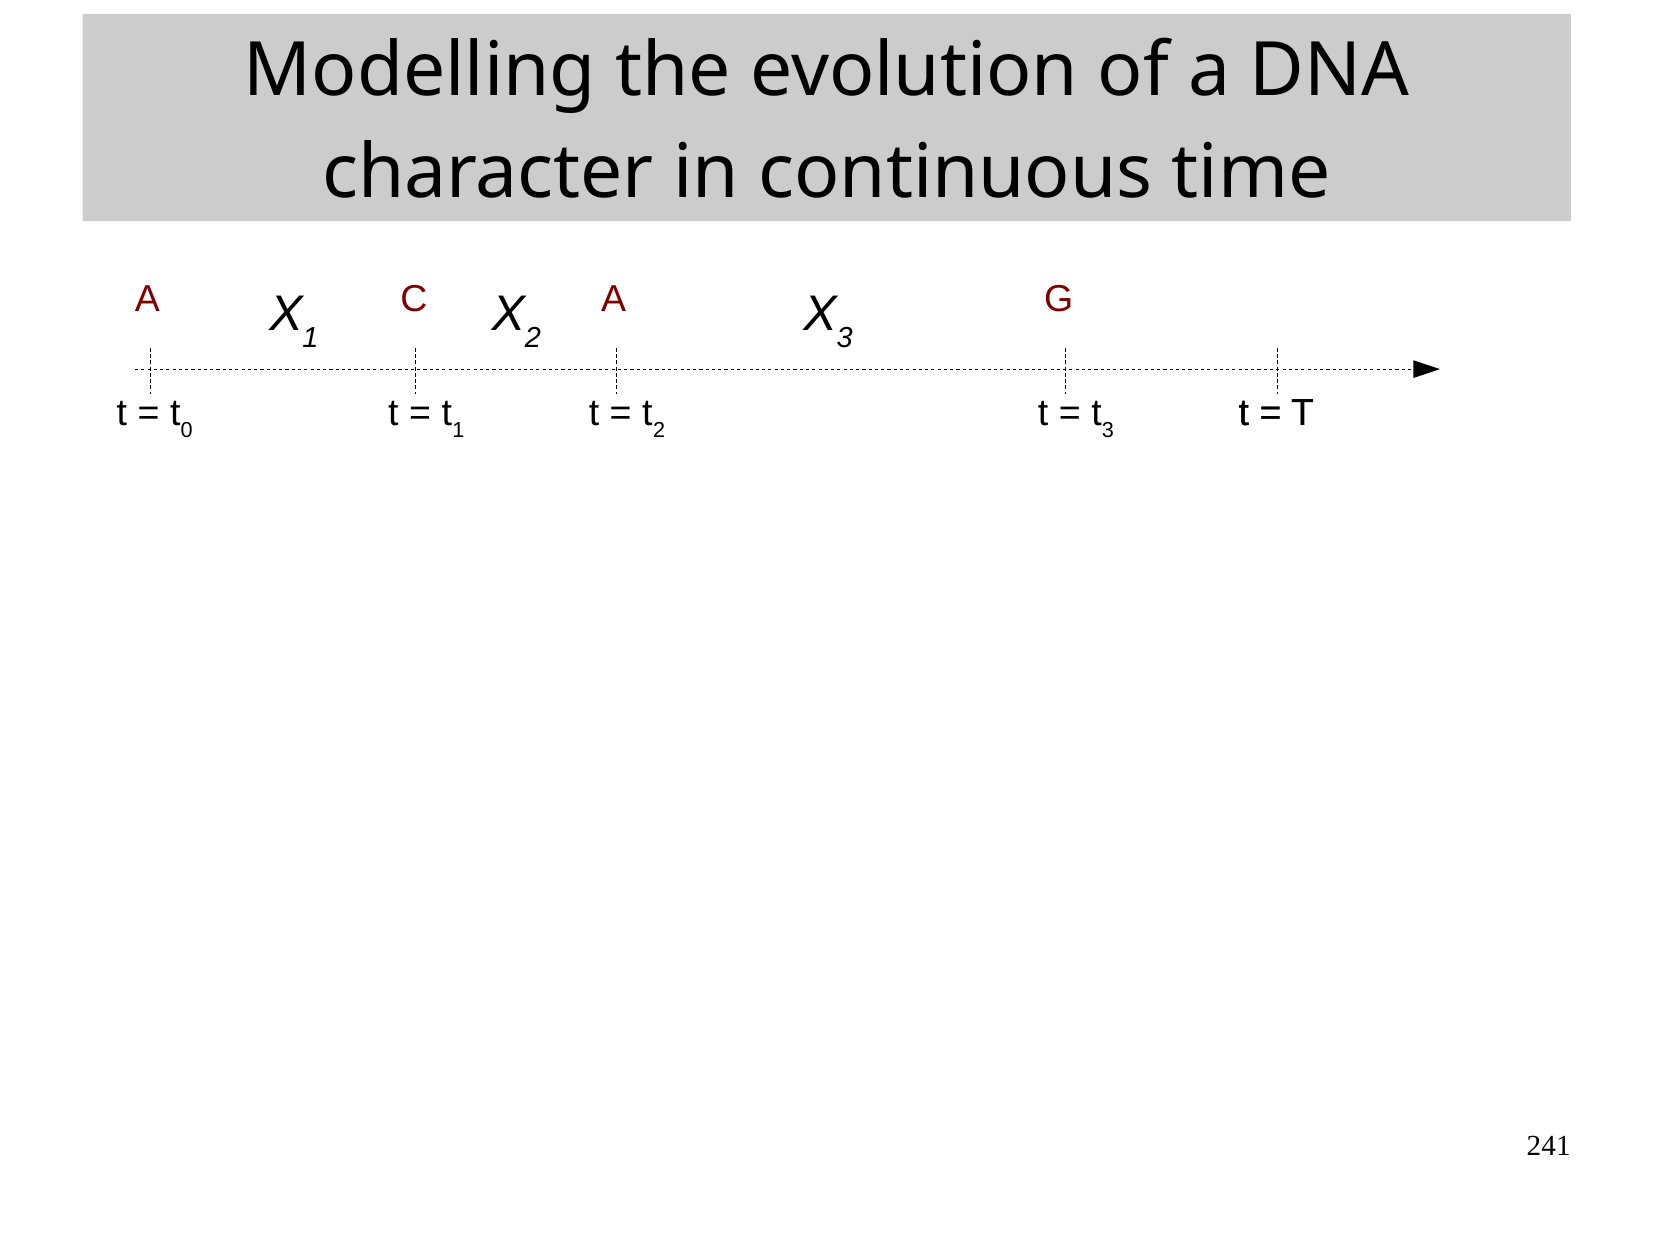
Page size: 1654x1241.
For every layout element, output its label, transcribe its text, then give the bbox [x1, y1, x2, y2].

text_box G [1029, 270, 1090, 327]
text_box C [385, 270, 446, 327]
text_box t = t0 [101, 384, 211, 450]
text_box X3 [788, 278, 886, 417]
text_box t = T [1223, 384, 1333, 441]
text_box X1 [254, 278, 361, 417]
text_box t = t3 [1023, 384, 1132, 450]
title Modelling the evolution of a DNA character in continuous time [82, 13, 1571, 222]
text_box A [120, 270, 181, 327]
text_box A [586, 270, 647, 327]
text_box X2 [476, 278, 579, 417]
text_box t = t2 [574, 384, 683, 450]
text_box t = t1 [373, 384, 482, 450]
